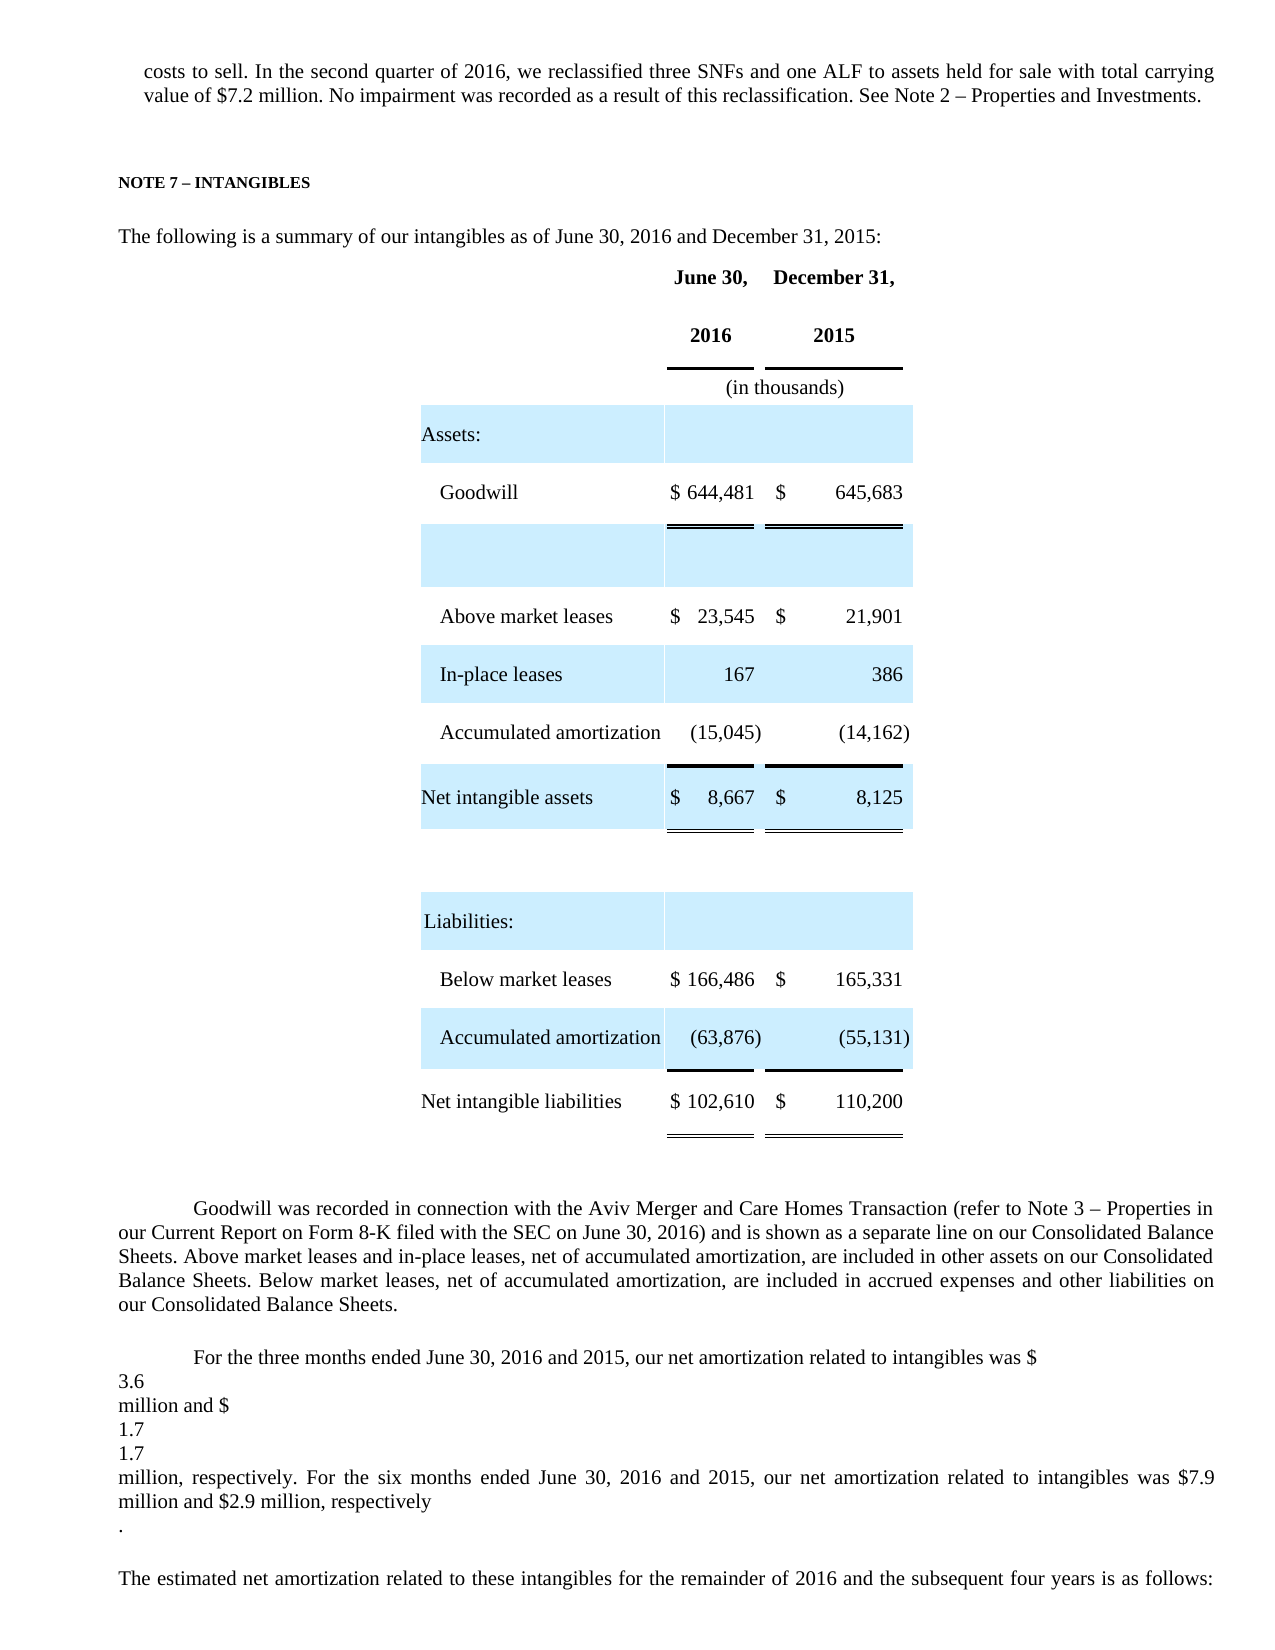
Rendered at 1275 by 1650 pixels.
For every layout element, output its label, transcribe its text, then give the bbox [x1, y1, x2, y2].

table_cell [754, 524, 765, 587]
table_cell [786, 833, 903, 892]
table_cell [765, 405, 786, 463]
table_cell [903, 587, 913, 645]
table_cell 167 [680, 645, 754, 703]
table_cell [903, 306, 913, 367]
text The following is a summary of our intangibles as of June 30, 2016 and December 31, 2015: [118, 224, 1216, 248]
table_header costs to sell. In the second quarter of 2016, we reclassified three SNFs and one ALF to assets held for sale with total carrying value of $7.2 million. No impairment was recorded as a result of this reclassification. See Note 2 – Properties and Investments. [144, 59, 1216, 107]
table_cell [754, 950, 765, 1008]
table_cell ) [754, 703, 765, 764]
table_cell [765, 892, 786, 950]
text For the three months ended June 30, 2016 and 2015, our net amortization related to intangibles was $ [118, 1345, 1216, 1369]
table_cell [667, 703, 680, 764]
table_cell 166,486 [680, 950, 754, 1008]
table_cell [786, 892, 903, 950]
table_cell [765, 703, 786, 764]
table_header [121, 59, 144, 107]
table_cell [903, 892, 913, 950]
table_cell (15,045 [680, 703, 754, 764]
table_header December 31, [765, 248, 903, 306]
table_cell [754, 463, 765, 524]
table_cell [421, 524, 664, 587]
table_cell [421, 829, 664, 892]
table_cell (in thousands) [667, 367, 903, 404]
table_cell [667, 1008, 680, 1069]
table_cell 644,481 [680, 463, 754, 524]
table_cell 165,331 [786, 950, 903, 1008]
text 3.6 [118, 1369, 1216, 1393]
table_cell [680, 833, 754, 892]
table_cell $ [765, 587, 786, 645]
table_cell Below market leases [421, 950, 664, 1008]
table_cell 8,667 [680, 768, 754, 829]
table_header [421, 248, 664, 306]
table_cell [754, 892, 765, 950]
text million and $ [118, 1393, 1216, 1417]
table_cell [667, 892, 680, 950]
table_cell [765, 645, 786, 703]
table_cell Assets: [421, 405, 664, 463]
table_cell [903, 764, 913, 829]
table_cell [903, 645, 913, 703]
table_cell (14,162 [786, 703, 903, 764]
table_header June 30, [667, 248, 754, 306]
table_cell Above market leases [421, 587, 664, 645]
table_cell [667, 405, 680, 463]
table_cell [786, 405, 903, 463]
table_cell $ [667, 1072, 680, 1133]
text Goodwill was recorded in connection with the Aviv Merger and Care Homes Transaction (refer to Note 3 – Properties in our Current Report on Form 8-K filed with the SEC on June 30, 2016) and is shown as a separate line on our Consolidated Balance Sheets. Above market leases and in-place leases, net of accumulated amortization, are included in other assets on our Consolidated Balance Sheets. Below market leases, net of accumulated amortization, are included in accrued expenses and other liabilities on our Consolidated Balance Sheets. [118, 1196, 1216, 1316]
table_cell (63,876 [680, 1008, 754, 1069]
table_cell 8,125 [786, 768, 903, 829]
table_cell Accumulated amortization [421, 1008, 664, 1069]
table_cell [903, 524, 913, 587]
table_cell [765, 529, 786, 587]
table_cell [680, 892, 754, 950]
table_cell [903, 1069, 913, 1133]
table_cell 21,901 [786, 587, 903, 645]
table_cell Net intangible assets [421, 764, 664, 829]
table_cell [667, 645, 680, 703]
table_cell $ [765, 950, 786, 1008]
table_cell $ [667, 768, 680, 829]
table_cell Goodwill [421, 463, 664, 524]
table_cell ) [903, 1008, 913, 1069]
table_cell [903, 463, 913, 524]
table_cell ) [754, 1008, 765, 1069]
table_cell Net intangible liabilities [421, 1069, 664, 1133]
table_header [754, 248, 765, 306]
text The estimated net amortization related to these intangibles for the remainder of 2016 and the subsequent four years is as follows: [118, 1566, 1216, 1590]
table_cell [754, 764, 765, 829]
table_cell [765, 1008, 786, 1069]
table_cell 386 [786, 645, 903, 703]
table_cell [421, 367, 664, 404]
table_cell Liabilities: [421, 892, 664, 950]
table_cell ) [903, 703, 913, 764]
table_cell [680, 405, 754, 463]
table_cell $ [667, 950, 680, 1008]
table_cell [754, 405, 765, 463]
table_cell $ [667, 587, 680, 645]
table_cell 2015 [765, 306, 903, 367]
table_cell $ [765, 463, 786, 524]
text . [118, 1513, 1216, 1537]
table_cell [754, 829, 765, 892]
table_cell 645,683 [786, 463, 903, 524]
table_cell [765, 833, 786, 892]
table_cell 2016 [667, 306, 754, 367]
text 1.7 [118, 1417, 1216, 1441]
table_cell $ [765, 1072, 786, 1133]
table_cell [754, 1069, 765, 1133]
table_cell [421, 306, 664, 367]
table_cell [903, 405, 913, 463]
table_header [903, 248, 913, 306]
table_cell [680, 529, 754, 587]
table_cell In-place leases [421, 645, 664, 703]
table_cell [667, 529, 680, 587]
table_cell [754, 587, 765, 645]
table_cell [903, 950, 913, 1008]
text ​NOTE 7 – INTANGIBLES [118, 165, 1216, 194]
table_cell $ [667, 463, 680, 524]
text million, respectively. For the six months ended June 30, 2016 and 2015, our net amortization related to intangibles was $7.9 million and $2.9 million, respectively [118, 1465, 1216, 1513]
text 1.7 [118, 1441, 1216, 1465]
table_cell [786, 529, 903, 587]
table_cell [667, 833, 680, 892]
table_cell [754, 645, 765, 703]
table_cell [903, 367, 913, 404]
table_cell [903, 829, 913, 892]
table_cell 23,545 [680, 587, 754, 645]
table_cell (55,131 [786, 1008, 903, 1069]
table_cell 102,610 [680, 1072, 754, 1133]
table_cell Accumulated amortization [421, 703, 664, 764]
table_cell [754, 306, 765, 367]
table_cell $ [765, 768, 786, 829]
table_cell 110,200 [786, 1072, 903, 1133]
